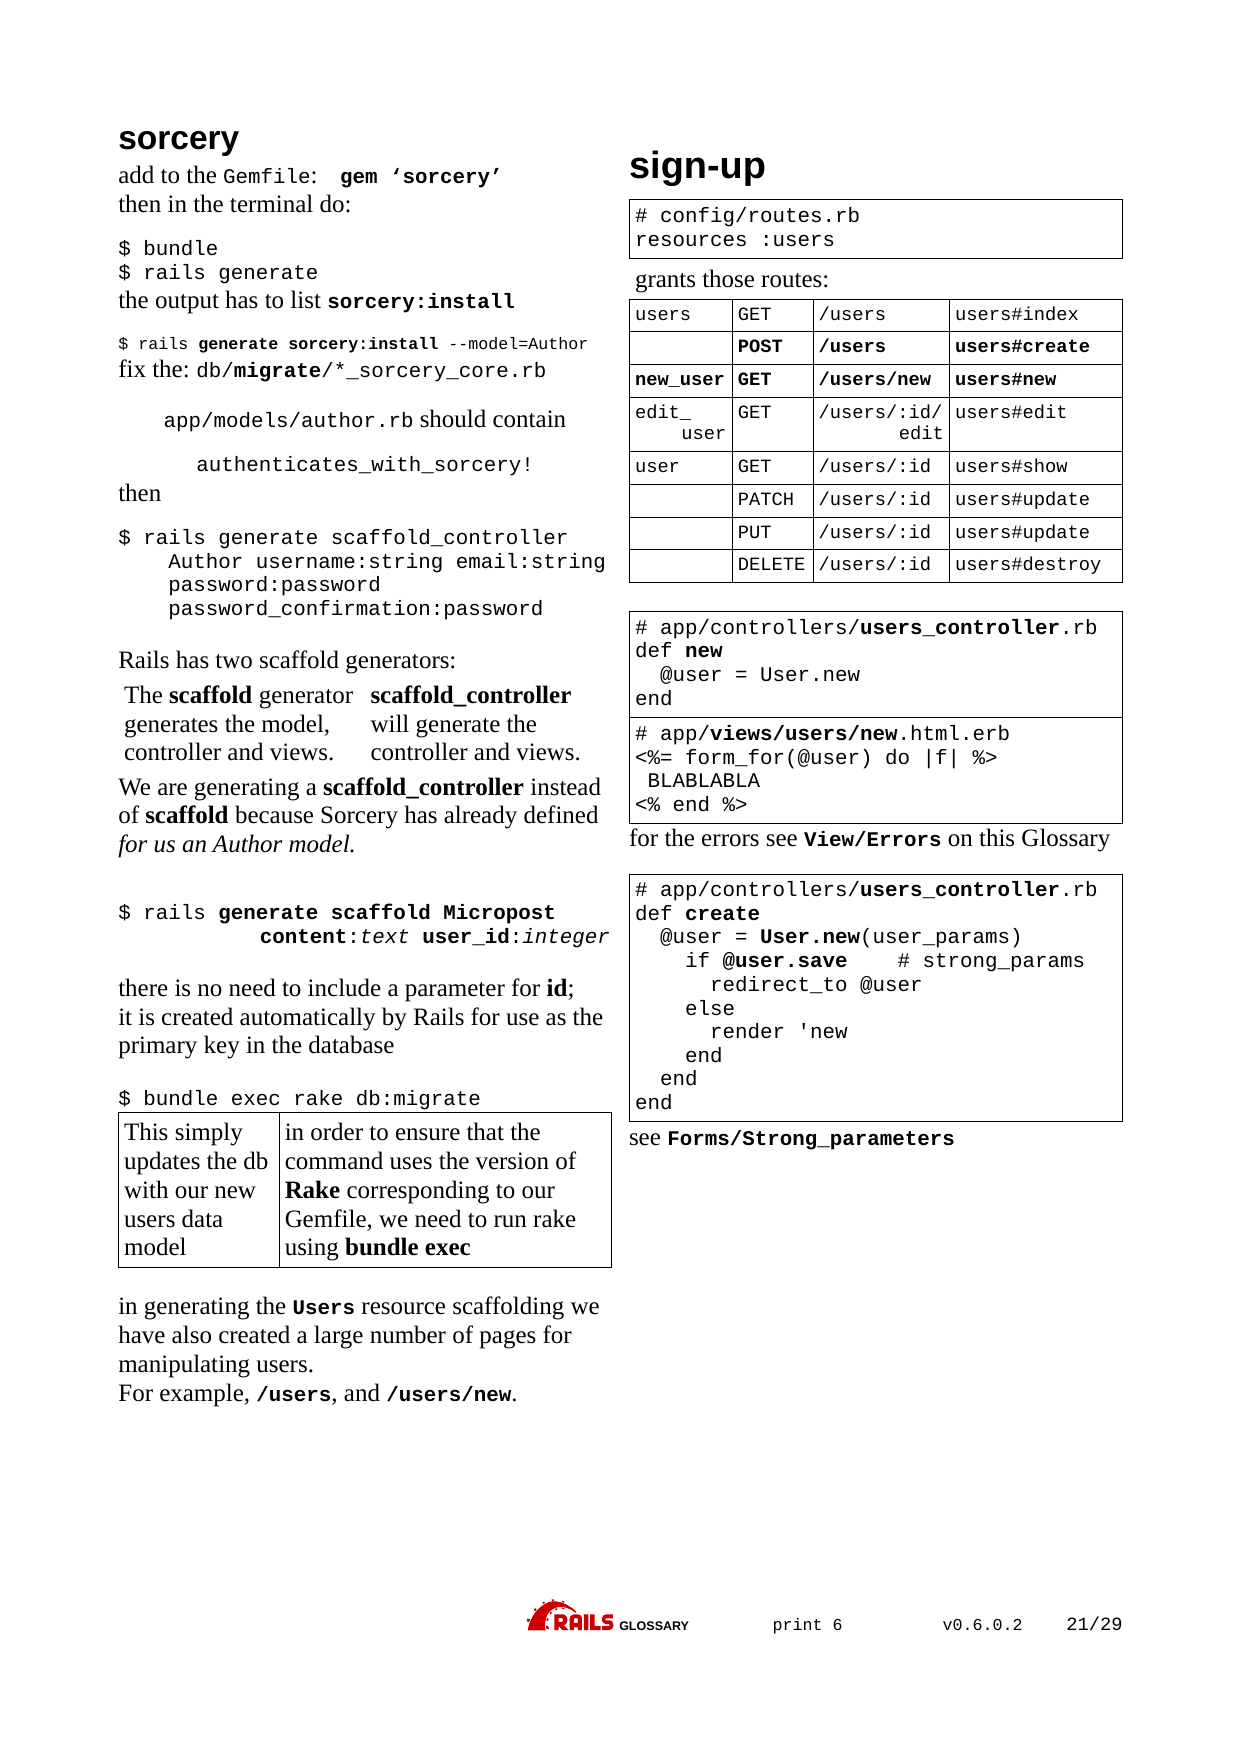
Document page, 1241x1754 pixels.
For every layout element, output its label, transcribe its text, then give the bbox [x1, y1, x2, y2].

subtitle sign-up [629, 143, 1122, 187]
text We are generating a scaffold_controller instead of scaffold because Sorcery has already defined [118, 772, 611, 829]
table_cell users#destroy [950, 550, 1122, 582]
text it is created automatically by Rails for use as the [118, 1002, 611, 1031]
table_header # app/controllers/users_controller.rb def new @user = User.new end [630, 612, 1122, 717]
text Rails has two scaffold generators: [118, 645, 611, 674]
text in generating the Users resource scaffolding we have also created a large number of pages for manipulating users. [118, 1291, 611, 1378]
table_cell /users [814, 332, 949, 364]
table_header The scaffold generator generates the model, controller and views. [118, 674, 364, 772]
table_cell GET [733, 452, 813, 484]
table_cell users#edit [950, 398, 1122, 451]
table_header # config/routes.rb resources :users [630, 200, 1122, 258]
text there is no need to include a parameter for id; [118, 973, 611, 1002]
text then [118, 478, 611, 507]
text $ rails generate sorcery:install --model=Author [118, 336, 611, 354]
table_cell new_user [630, 365, 732, 397]
table_cell edit_ user [630, 398, 732, 451]
table_cell /users/:id [814, 485, 949, 517]
table_cell PATCH [733, 485, 813, 517]
table_cell DELETE [733, 550, 813, 582]
text then in the terminal do: [118, 189, 611, 218]
table_cell [630, 332, 732, 364]
text fix the: db/migrate/*_sorcery_core.rb [118, 354, 611, 384]
table_cell /users/:id/ edit [814, 398, 949, 451]
subtitle sorcery [118, 118, 611, 157]
text $ bundle [118, 238, 611, 262]
text see Forms/Strong_parameters [629, 1122, 1122, 1151]
table_cell grants those routes: [629, 259, 1122, 298]
table_cell /users/:id [814, 550, 949, 582]
table_cell /users/new [814, 365, 949, 397]
table_cell [630, 485, 732, 517]
table_cell GET [733, 365, 813, 397]
table_cell users [630, 300, 732, 331]
text $ rails generate [118, 262, 611, 286]
table_cell /users/:id [814, 518, 949, 549]
table_cell users#update [950, 485, 1122, 517]
text authenticates_with_sorcery! [118, 454, 611, 478]
text password:password [118, 574, 611, 598]
table_cell GET [733, 398, 813, 451]
table_cell users#index [950, 300, 1122, 331]
text primary key in the database [118, 1031, 611, 1059]
table_cell [630, 518, 732, 549]
table_cell /users/:id [814, 452, 949, 484]
text add to the Gemfile: gem ‘sorcery’ [118, 160, 611, 189]
table_cell users#update [950, 518, 1122, 549]
text content:text user_id:integer [118, 926, 611, 949]
table_cell [630, 550, 732, 582]
table_header scaffold_controller will generate the controller and views. [365, 674, 611, 772]
table_cell # app/views/users/new.html.erb <%= form_for(@user) do |f| %> BLABLABLA <% end %> [630, 718, 1122, 823]
table_cell users#show [950, 452, 1122, 484]
table_header in order to ensure that the command uses the version of Rake corresponding to our Gemfile, we need to run rake using bundle exec [280, 1113, 611, 1267]
text for us an Author model. [118, 829, 611, 858]
table_header This simply updates the db with our new users data model [119, 1113, 279, 1267]
text Author username:string email:string [118, 551, 611, 574]
text the output has to list sorcery:install [118, 286, 611, 315]
text $ rails generate scaffold_controller [118, 527, 611, 551]
table_cell user [630, 452, 732, 484]
table_cell users#new [950, 365, 1122, 397]
table_cell POST [733, 332, 813, 364]
table_header # app/controllers/users_controller.rb def create @user = User.new(user_params) if @user.save # strong_params redirect_to @user else render 'new end end end [630, 875, 1122, 1121]
text $ rails generate scaffold Micropost [118, 902, 611, 926]
text app/models/author.rb should contain [118, 404, 611, 434]
text for the errors see View/Errors on this Glossary [629, 824, 1122, 853]
table_cell GET [733, 300, 813, 331]
table_cell PUT [733, 518, 813, 549]
text password_confirmation:password [118, 598, 611, 622]
text $ bundle exec rake db:migrate [118, 1088, 611, 1112]
text For example, /users, and /users/new. [118, 1378, 611, 1407]
table_cell /users [814, 300, 949, 331]
table_cell users#create [950, 332, 1122, 364]
